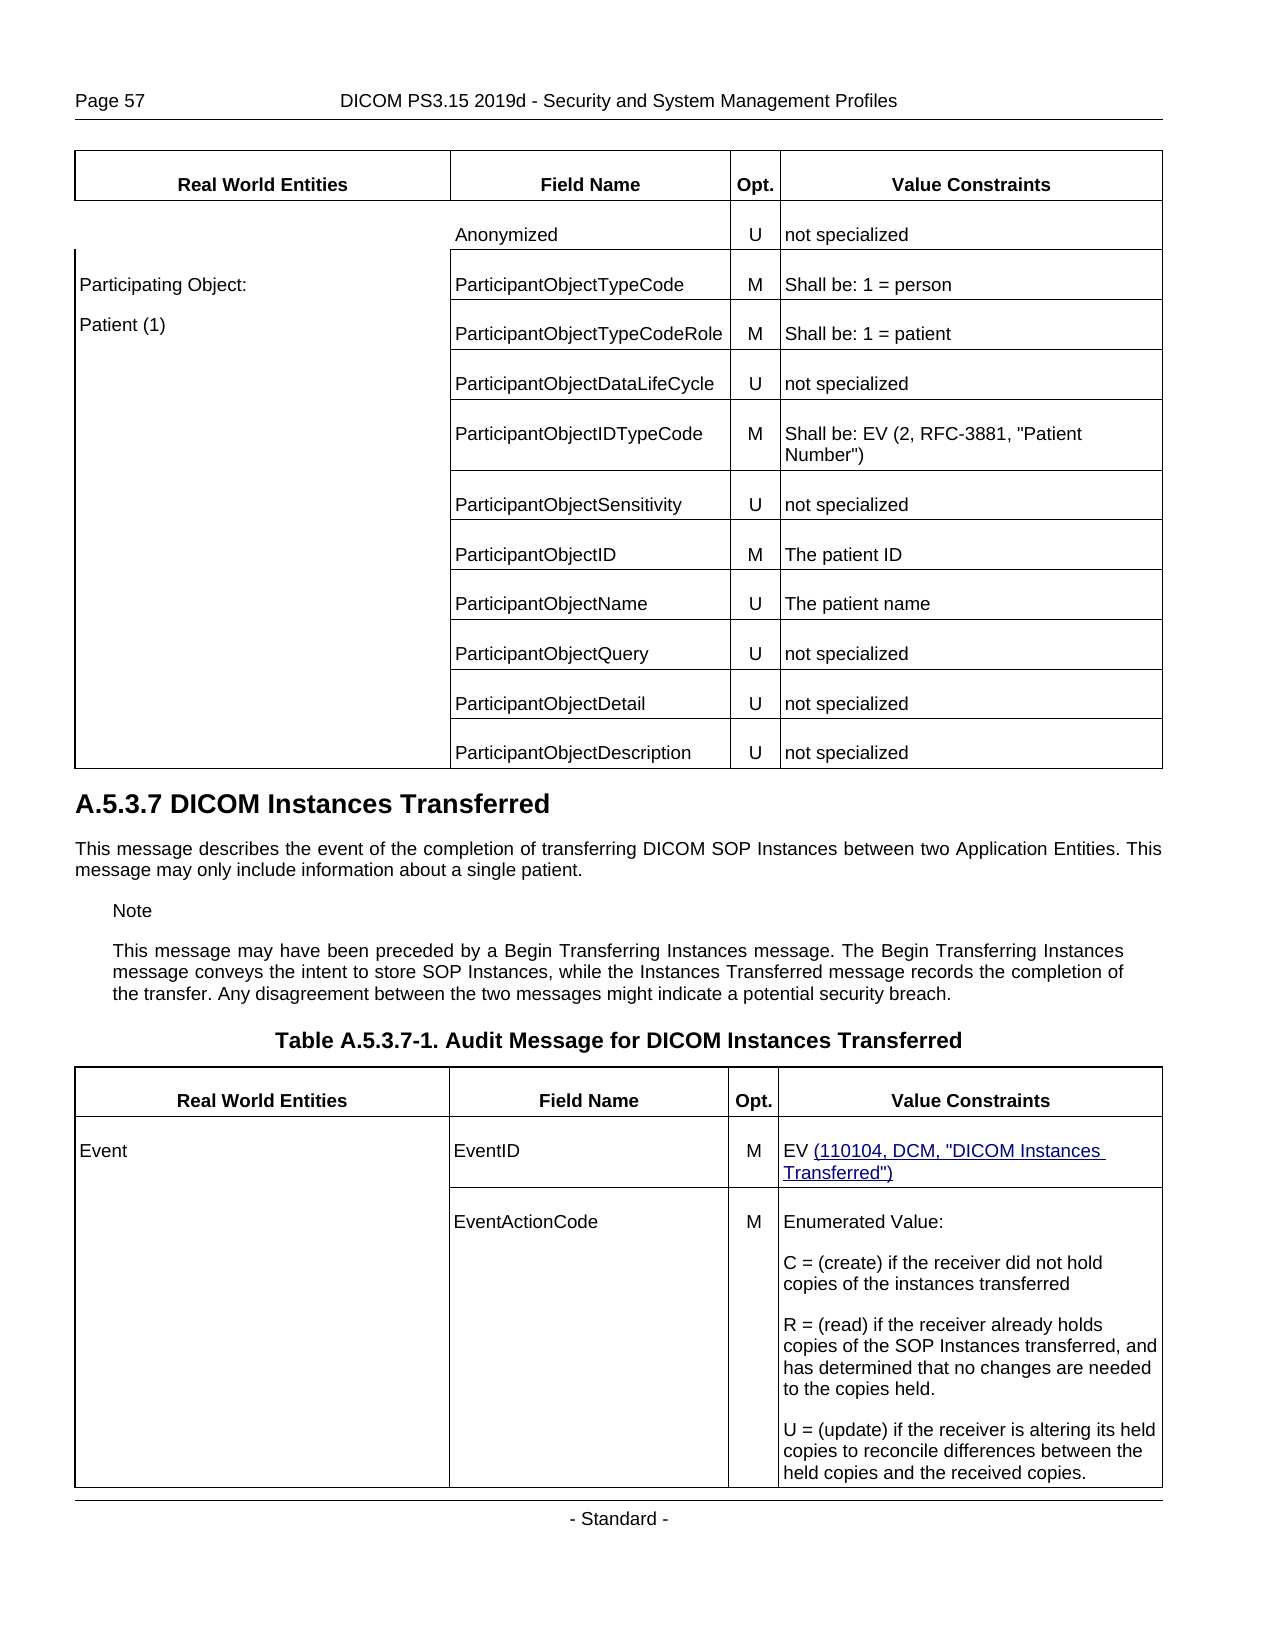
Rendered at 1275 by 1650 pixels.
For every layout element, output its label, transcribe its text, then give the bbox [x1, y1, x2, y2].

table_cell M [729, 1117, 778, 1187]
text A.5.3.7 DICOM Instances Transferred [75, 788, 1162, 819]
table_cell ParticipantObjectIDTypeCode [451, 400, 730, 470]
text Table A.5.3.7-1. Audit Message for DICOM Instances Transferred [75, 1027, 1162, 1053]
table_header Value Constraints [781, 151, 1162, 200]
table_cell Shall be: 1 = person [781, 250, 1162, 299]
table_cell not specialized [781, 620, 1162, 668]
table_cell Event [76, 1117, 449, 1487]
table_cell ParticipantObjectTypeCodeRole [451, 300, 730, 349]
table_cell The patient ID [781, 520, 1162, 569]
table_cell U [731, 570, 780, 619]
table_cell The patient name [781, 570, 1162, 619]
text This message may have been preceded by a Begin Transferring Instances message. The Begin Transferring Instances message conveys the intent to store SOP Instances, while the Instances Transferred message records the completion of the transfer. Any disagreement between the two messages might indicate a potential security breach. [112, 940, 1125, 1004]
table_cell ParticipantObjectDetail [451, 670, 730, 718]
table_cell U [731, 620, 780, 668]
table_header Opt. [729, 1068, 778, 1116]
text This message describes the event of the completion of transferring DICOM SOP Instances between two Application Entities. This message may only include information about a single patient. [75, 838, 1162, 881]
table_cell ParticipantObjectDataLifeCycle [451, 350, 730, 398]
table_cell Shall be: 1 = patient [781, 300, 1162, 349]
text Note [112, 899, 1125, 921]
table_cell not specialized [781, 719, 1162, 768]
table_cell Shall be: EV (2, RFC-3881, "Patient Number") [781, 400, 1162, 470]
table_cell ParticipantObjectTypeCode [451, 250, 730, 299]
table_cell EventID [450, 1117, 728, 1187]
table_header Value Constraints [779, 1068, 1162, 1116]
table_cell U [731, 719, 780, 768]
table_cell not specialized [781, 471, 1162, 519]
table_cell U [731, 471, 780, 519]
table_cell Anonymized [451, 201, 730, 249]
table_cell M [731, 400, 780, 470]
table_cell EventActionCode [450, 1188, 728, 1487]
table_cell Enumerated Value: C = (create) if the receiver did not hold copies of the instances transferred R = (read) if the receiver already holds copies of the SOP Instances transferred, and has determined that no changes are needed to the copies held. U = (update) if the receiver is altering its held copies to reconcile differences between the held copies and the received copies. [779, 1188, 1162, 1487]
table_cell not specialized [781, 350, 1162, 398]
table_cell U [731, 670, 780, 718]
table_cell ParticipantObjectName [451, 570, 730, 619]
table_cell U [731, 350, 780, 398]
table_cell M [729, 1188, 778, 1487]
table_cell EV (110104, DCM, "DICOM Instances Transferred") [779, 1117, 1162, 1187]
table_cell ParticipantObjectDescription [451, 719, 730, 768]
table_cell not specialized [781, 670, 1162, 718]
table_cell U [731, 201, 780, 249]
table_cell M [731, 520, 780, 569]
table_header Opt. [731, 151, 780, 200]
table_cell Participating Object: Patient (1) [76, 249, 450, 768]
table_cell ParticipantObjectID [451, 520, 730, 569]
table_cell ParticipantObjectQuery [451, 620, 730, 668]
table_header Field Name [451, 151, 730, 200]
table_header Real World Entities [76, 1068, 449, 1116]
table_header Field Name [450, 1068, 728, 1116]
table_header Real World Entities [76, 151, 450, 200]
table_cell ParticipantObjectSensitivity [451, 471, 730, 519]
table_cell M [731, 300, 780, 349]
table_cell not specialized [781, 201, 1162, 249]
table_cell M [731, 250, 780, 299]
